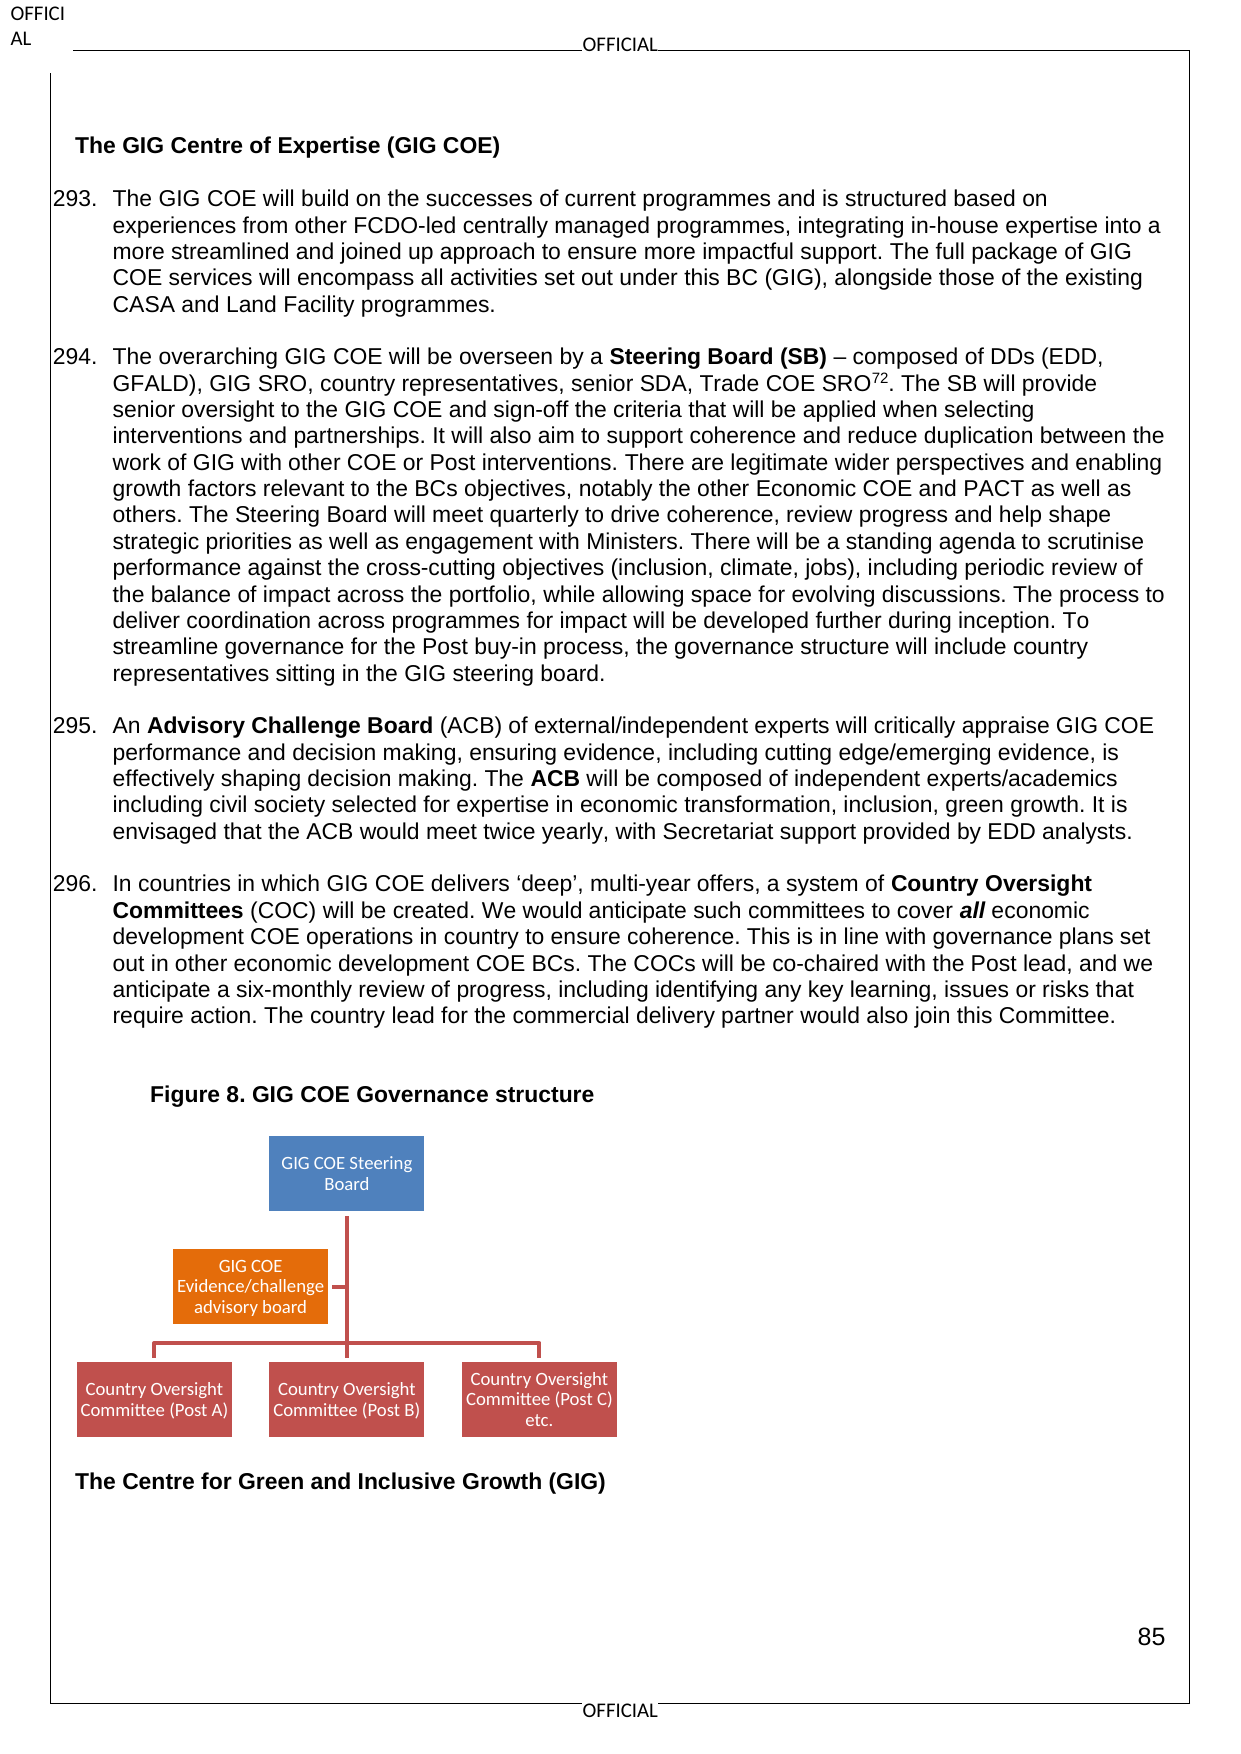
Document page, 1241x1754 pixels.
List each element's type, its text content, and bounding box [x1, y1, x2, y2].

text The Centre for Green and Inclusive Growth (GIG) [75, 1468, 1165, 1494]
list Figure 8. GIG COE Governance structure [150, 1081, 1165, 1108]
list An Advisory Challenge Board (ACB) of external/independent experts will critically appraise GIG COE performance and decision making, ensuring evidence, including cutting edge/emerging evidence, is effectively shaping decision making. The ACB will be composed of independent experts/academics including civil society selected for expertise in economic transformation, inclusion, green growth. It is envisaged that the ACB would meet twice yearly, with Secretariat support provided by EDD analysts. [75, 712, 1165, 844]
list The overarching GIG COE will be overseen by a Steering Board (SB) – composed of DDs (EDD, GFALD), GIG SRO, country representatives, senior SDA, Trade COE SRO. The SB will provide senior oversight to the GIG COE and sign-off the criteria that will be applied when selecting interventions and partnerships. It will also aim to support coherence and reduce duplication between the work of GIG with other COE or Post interventions. There are legitimate wider perspectives and enabling growth factors relevant to the BCs objectives, notably the other Economic COE and PACT as well as others. The Steering Board will meet quarterly to drive coherence, review progress and help shape strategic priorities as well as engagement with Ministers. There will be a standing agenda to scrutinise performance against the cross-cutting objectives (inclusion, climate, jobs), including periodic review of the balance of impact across the portfolio, while allowing space for evolving discussions. The process to deliver coordination across programmes for impact will be developed further during inception. To streamline governance for the Post buy-in process, the governance structure will include country representatives sitting in the GIG steering board. [75, 343, 1165, 686]
list The GIG COE will build on the successes of current programmes and is structured based on experiences from other FCDO-led centrally managed programmes, integrating in-house expertise into a more streamlined and joined up approach to ensure more impactful support. The full package of GIG COE services will encompass all activities set out under this BC (GIG), alongside those of the existing CASA and Land Facility programmes. [75, 185, 1165, 317]
list In countries in which GIG COE delivers ‘deep’, multi-year offers, a system of Country Oversight Committees (COC) will be created. We would anticipate such committees to cover all economic development COE operations in country to ensure coherence. This is in line with governance plans set out in other economic development COE BCs. The COCs will be co-chaired with the Post lead, and we anticipate a six-monthly review of progress, including identifying any key learning, issues or risks that require action. The country lead for the commercial delivery partner would also join this Committee. [75, 870, 1165, 1028]
text The GIG Centre of Expertise (GIG COE) [75, 132, 1165, 159]
